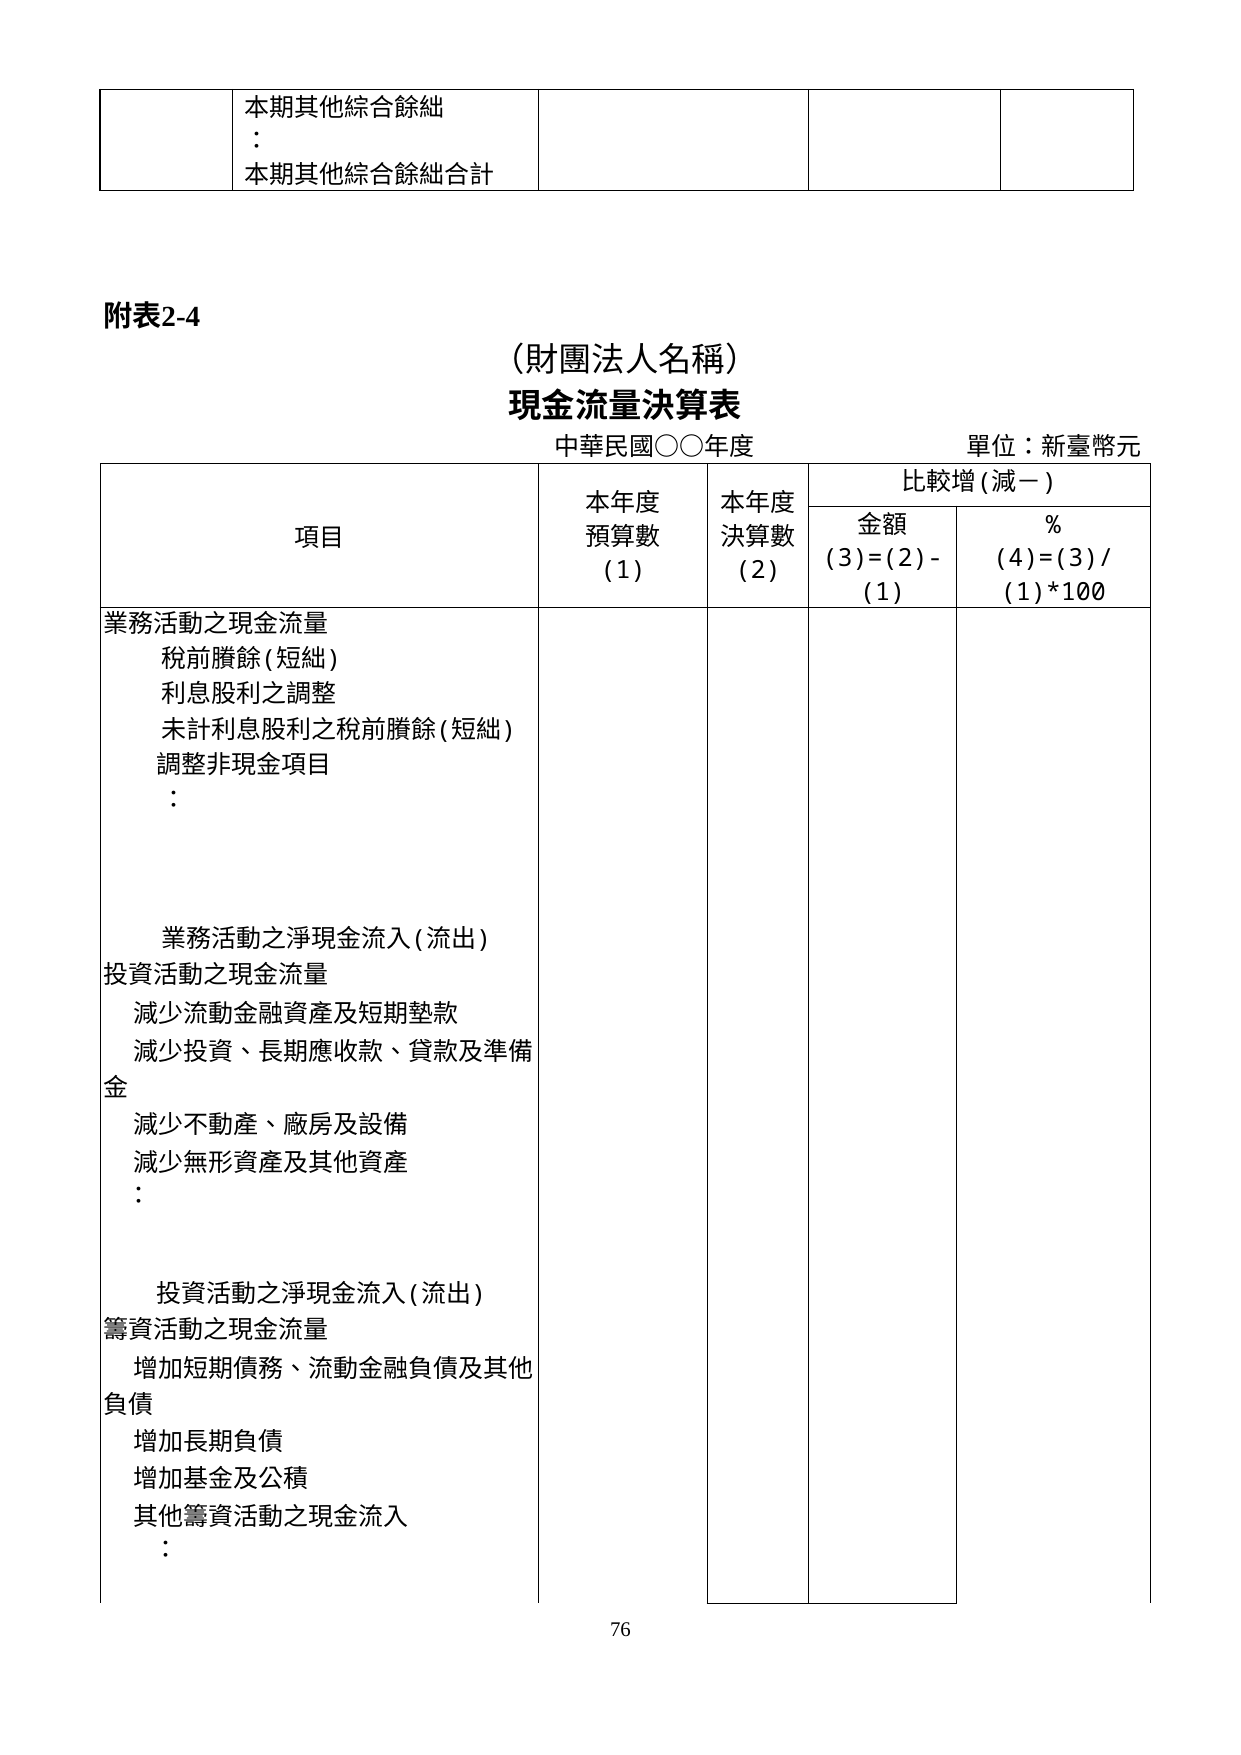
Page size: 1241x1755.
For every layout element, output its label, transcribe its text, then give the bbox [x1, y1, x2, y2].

table_cell [957, 608, 1150, 642]
table_cell [539, 677, 707, 712]
table_cell 增加長期負債 [101, 1421, 538, 1458]
table_cell [539, 1458, 707, 1495]
table_cell [957, 1104, 1150, 1141]
table_cell 本期其他綜合餘絀 ： 本期其他綜合餘絀合計 [233, 90, 538, 190]
table_cell [957, 958, 1150, 993]
table_cell 未計利息股利之稅前賸餘(短絀) [101, 712, 538, 747]
table_cell [957, 747, 1150, 782]
table_cell [708, 608, 808, 1603]
table_cell 稅前賸餘(短絀) [101, 642, 538, 677]
table_cell [1134, 89, 1150, 190]
table_cell [957, 1030, 1150, 1104]
table_cell [957, 853, 1150, 887]
table_cell [957, 677, 1150, 712]
table_cell 增加基金及公積 [101, 1458, 538, 1495]
table_cell ： [101, 782, 538, 817]
table_cell [957, 1178, 1150, 1213]
table_cell [539, 1030, 707, 1104]
table_cell [957, 1533, 1150, 1568]
table_cell [101, 888, 538, 923]
table_cell [101, 853, 538, 887]
table_cell 利息股利之調整 [101, 677, 538, 712]
table_cell [539, 642, 707, 677]
table_cell [957, 1347, 1150, 1421]
table_cell [957, 1495, 1150, 1532]
table_cell 投資活動之淨現金流入(流出) [101, 1277, 538, 1312]
table_cell [809, 608, 956, 1603]
table_cell [101, 1568, 538, 1603]
table_cell [539, 1213, 707, 1277]
table_cell 減少不動產、廠房及設備 [101, 1104, 538, 1141]
table_cell [539, 1568, 707, 1603]
table_cell [101, 817, 538, 852]
table_cell [539, 1533, 707, 1568]
table_cell [539, 958, 707, 993]
table_cell % (4)=(3)/(1)*100 [957, 507, 1150, 607]
table_cell [539, 1277, 707, 1312]
table_cell [539, 1347, 707, 1421]
table_cell 項目 [101, 464, 538, 607]
table_cell [957, 1568, 1150, 1603]
table_cell [539, 923, 707, 958]
table_cell [957, 1421, 1150, 1458]
table_cell [539, 782, 707, 817]
table_cell 業務活動之現金流量 [101, 608, 538, 642]
table_cell 比較增(減－) [809, 464, 1150, 506]
table_cell [539, 993, 707, 1030]
table_cell [539, 1141, 707, 1178]
table_cell [957, 712, 1150, 747]
table_cell 籌資活動之現金流量 [101, 1312, 538, 1347]
table_cell 業務活動之淨現金流入(流出) [101, 923, 538, 958]
table_cell ： [101, 1178, 538, 1213]
table_cell [539, 853, 707, 887]
table_cell [539, 712, 707, 747]
table_cell 金額(3)=(2)-(1) [809, 507, 956, 607]
table_cell [101, 1213, 538, 1277]
table_cell [809, 90, 1000, 190]
table_cell [957, 923, 1150, 958]
table_cell 其他籌資活動之現金流入 [101, 1495, 538, 1532]
table_cell 減少無形資產及其他資產 [101, 1141, 538, 1178]
table_cell [957, 1277, 1150, 1312]
table_cell [539, 1178, 707, 1213]
table_cell [957, 993, 1150, 1030]
table_cell [539, 90, 808, 190]
table_cell [539, 747, 707, 782]
table_cell [1001, 90, 1133, 190]
table_cell [539, 1421, 707, 1458]
table_cell [957, 888, 1150, 923]
table_cell 投資活動之現金流量 [101, 958, 538, 993]
table_cell 減少流動金融資產及短期墊款 [101, 993, 538, 1030]
table_cell 減少投資、長期應收款、貸款及準備金 [101, 1030, 538, 1104]
table_cell 增加短期債務、流動金融負債及其他負債 [101, 1347, 538, 1421]
table_cell [539, 817, 707, 852]
table_cell [539, 888, 707, 923]
table_cell 本年度 決算數 (2) [708, 464, 808, 607]
table_cell [539, 608, 707, 642]
table_cell [957, 1312, 1150, 1347]
table_cell [957, 1141, 1150, 1178]
table_cell 本年度 預算數 (1) [539, 464, 707, 607]
table_cell [539, 1104, 707, 1141]
table_cell 調整非現金項目 [101, 747, 538, 782]
table_cell [957, 817, 1150, 852]
table_cell ： [101, 1533, 538, 1568]
table_cell [539, 1312, 707, 1347]
table_cell 附表2-4 （財團法人名稱） 現金流量決算表 中華民國○○年度 單位：新臺幣元 [100, 190, 1150, 463]
table_cell [539, 1495, 707, 1532]
table_cell [957, 1213, 1150, 1277]
table_cell [957, 1458, 1150, 1495]
table_cell [957, 642, 1150, 677]
table_cell [101, 90, 232, 190]
table_cell [957, 782, 1150, 817]
